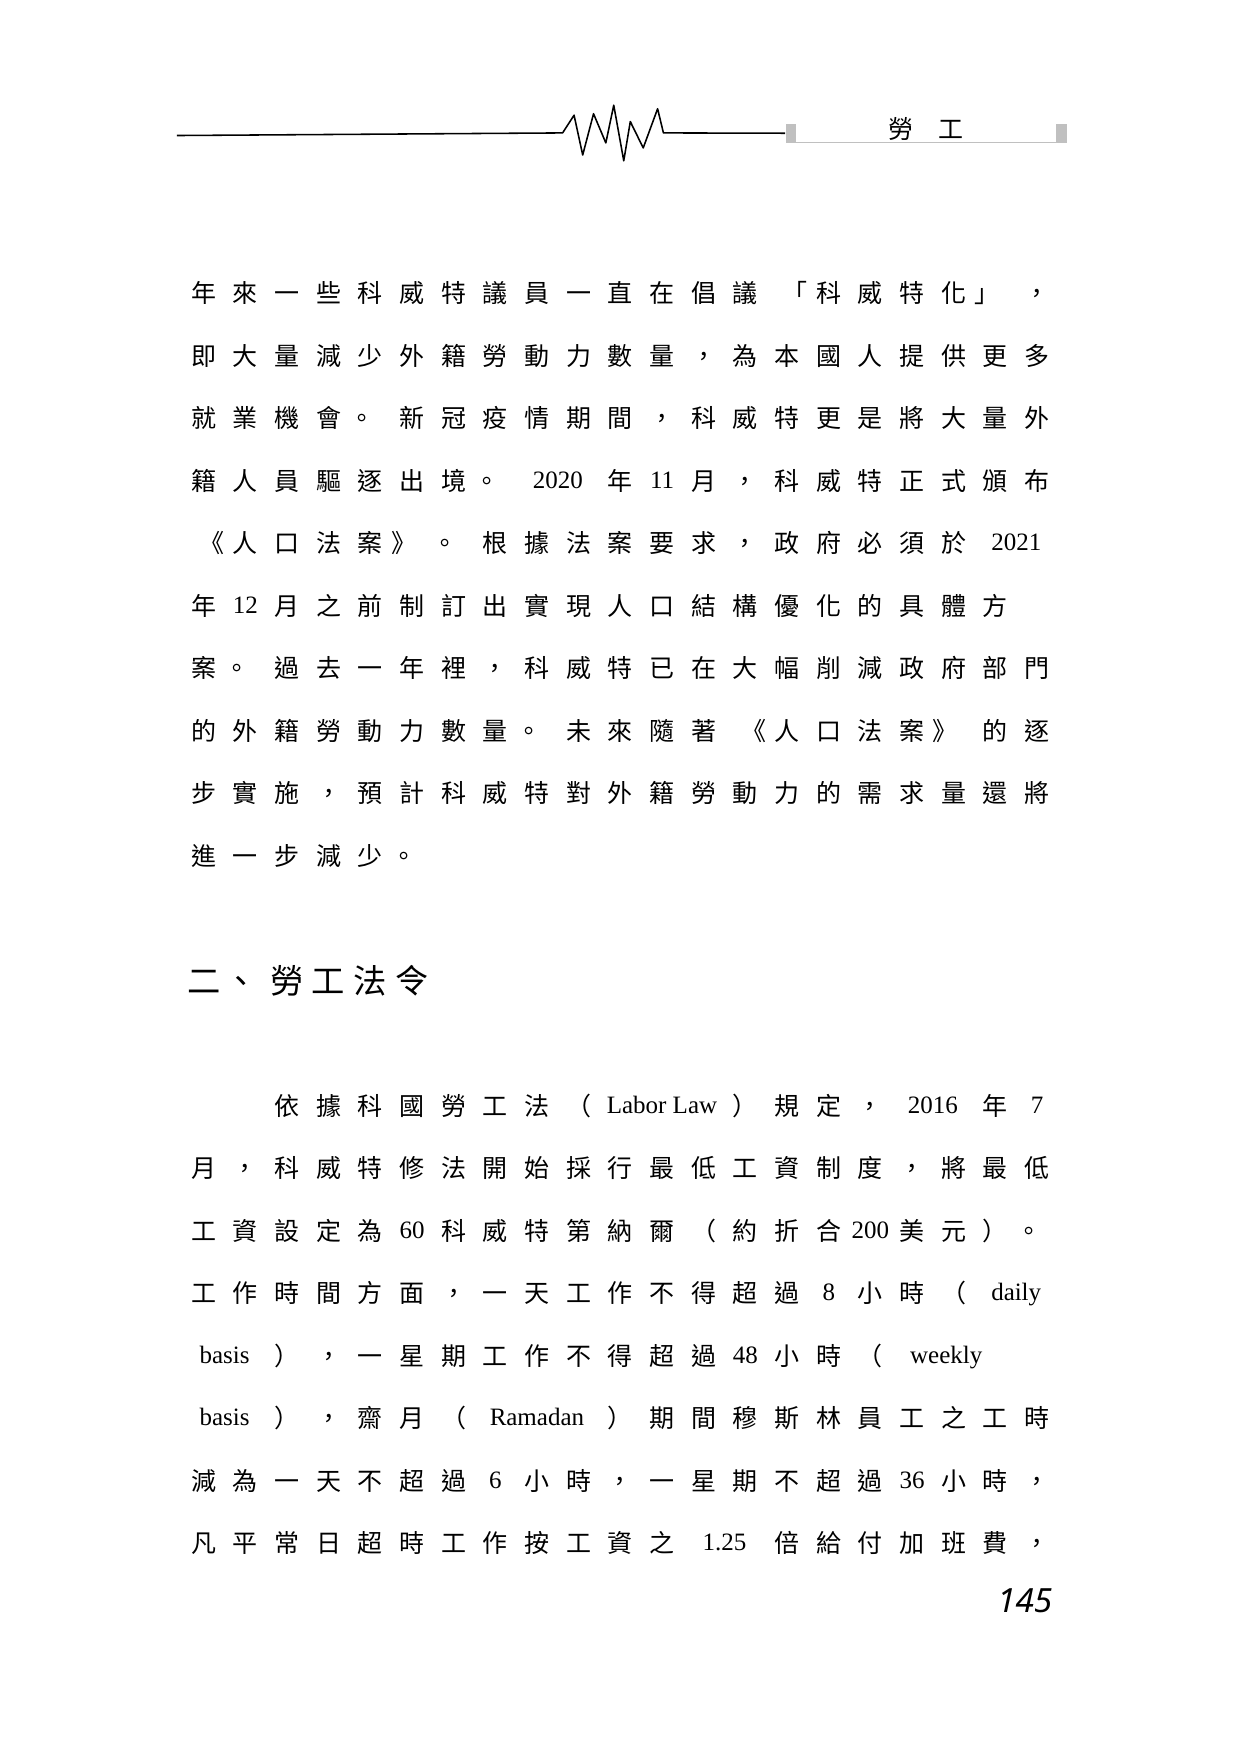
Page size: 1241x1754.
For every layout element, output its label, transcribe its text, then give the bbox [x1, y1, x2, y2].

text 年來一些科威特議員一直在倡議「科威特化」，即大量減少外籍勞動力數量，為本國人提供更多就業機會。新冠疫情期間，科威特更是將大量外籍人員驅逐出境。2020年11月，科威特正式頒布《人口法案》。根據法案要求，政府必須於2021年12月之前制訂出實現人口結構優化的具體方案。過去一年裡，科威特已在大幅削減政府部門的外籍勞動力數量。未來隨著《人口法案》的逐步實施，預計科威特對外籍勞動力的需求量還將進一步減少。 [183, 250, 1058, 875]
text 二、勞工法令 [183, 938, 1058, 1000]
text 依據科國勞工法（Labor Law）規定，2016年7月，科威特修法開始採行最低工資制度，將最低工資設定為60科威特第納爾（約折合200美元）。工作時間方面，一天工作不得超過8小時（daily basis），一星期工作不得超過48小時（weekly basis），齋月（Ramadan）期間穆斯林員工之工時減為一天不超過6小時，一星期不超過36小時，凡平常日超時工作按工資之1.25倍給付加班費， [183, 1063, 1058, 1563]
